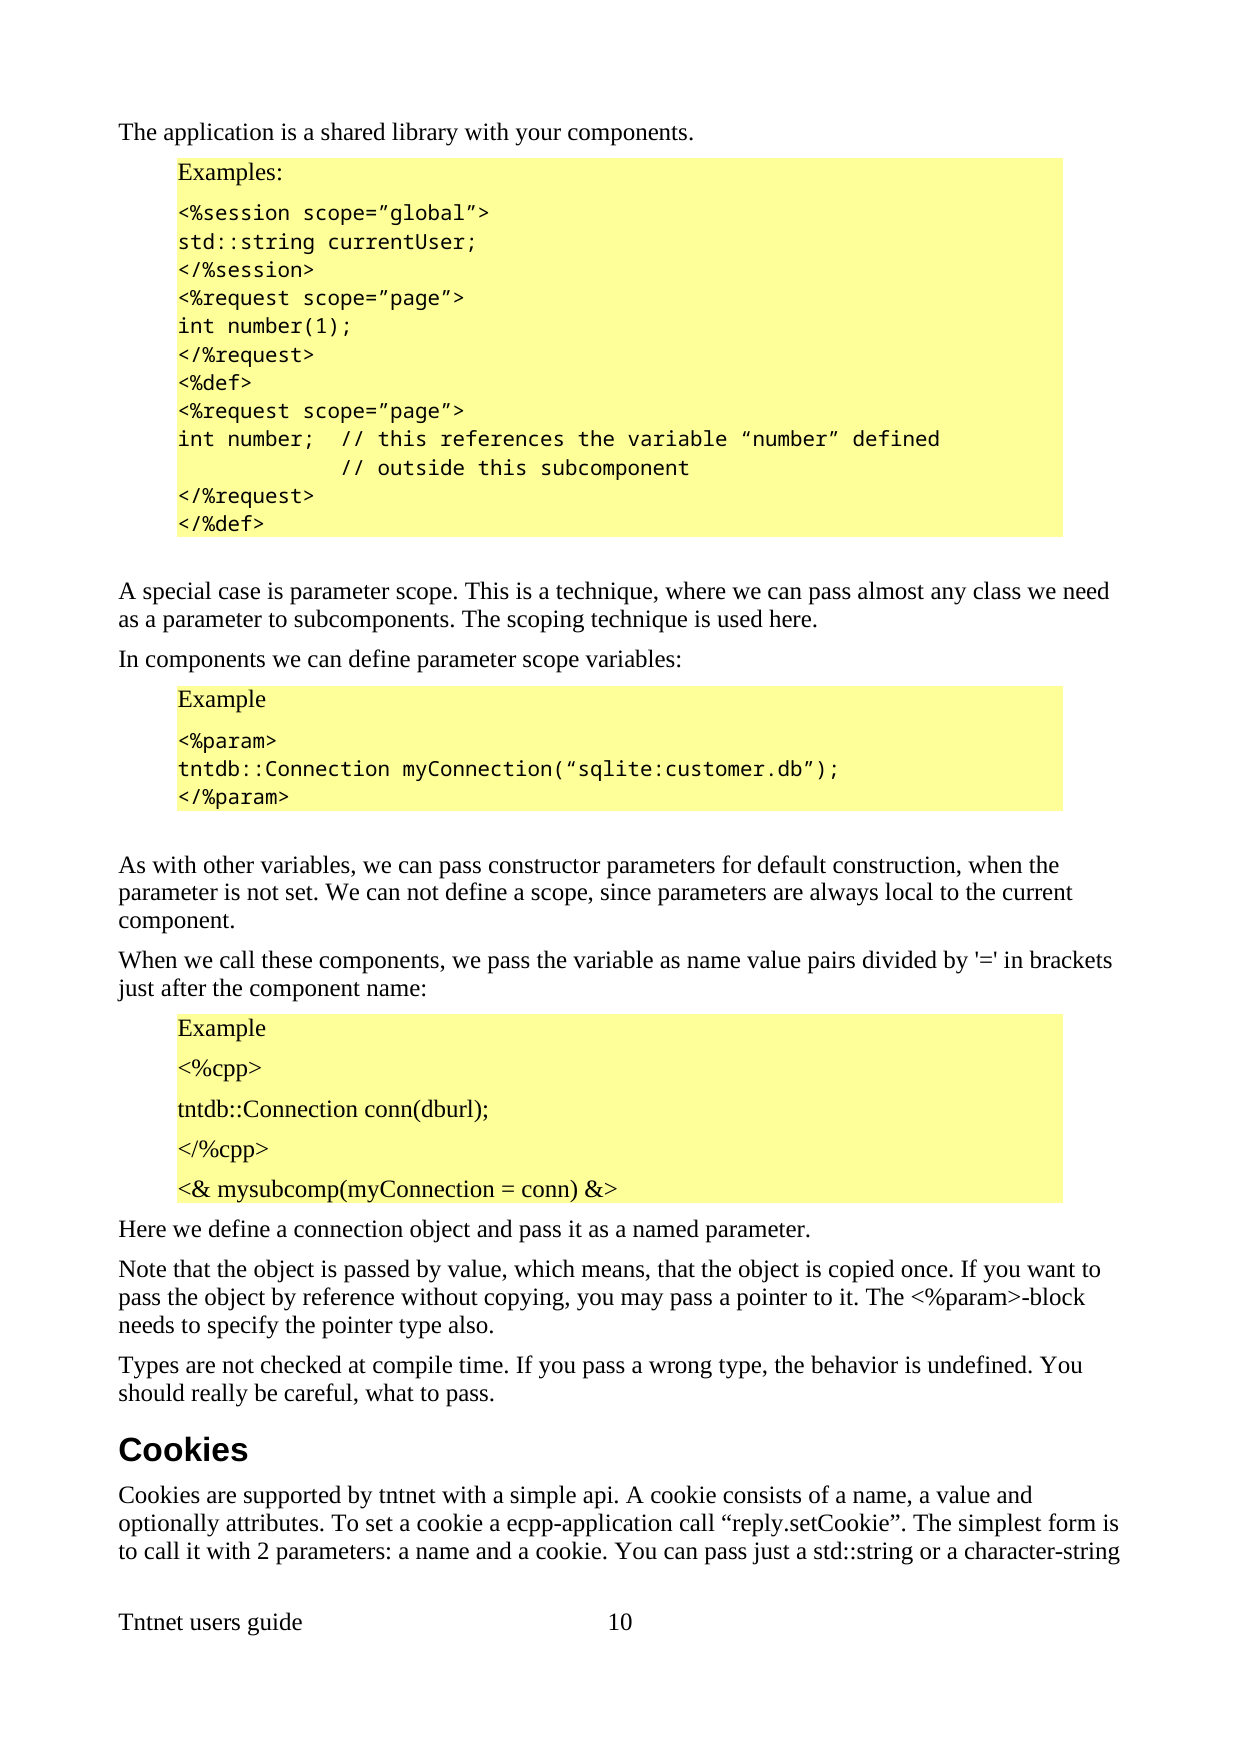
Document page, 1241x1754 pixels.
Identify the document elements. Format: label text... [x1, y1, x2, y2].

text <& mysubcomp(myConnection = conn) &> [177, 1175, 1063, 1203]
text std::string currentUser; [177, 227, 1063, 255]
text Note that the object is passed by value, which means, that the object is copied once. If you want to pass the object by reference without copying, you may pass a pointer to it. The <%param>-block needs to specify the pointer type also. [118, 1256, 1122, 1339]
text Here we define a connection object and pass it as a named parameter. [118, 1215, 1122, 1243]
text </%request> [177, 340, 1063, 368]
text As with other variables, we can pass constructor parameters for default construction, when the parameter is not set. We can not define a scope, since parameters are always local to the current component. [118, 851, 1122, 934]
text </%cpp> [177, 1135, 1063, 1163]
text <%param> [177, 726, 1063, 754]
text // outside this subcomponent [177, 453, 1063, 481]
text <%request scope=”page”> [177, 396, 1063, 424]
text Cookies are supported by tntnet with a simple api. A cookie consists of a name, a value and optionally attributes. To set a cookie a ecpp-application call “reply.setCookie”. The simplest form is to call it with 2 parameters: a name and a cookie. You can pass just a std::string or a character-string [118, 1481, 1122, 1564]
text int number; // this references the variable “number” defined [177, 424, 1063, 453]
text int number(1); [177, 311, 1063, 340]
text <%session scope=”global”> [177, 198, 1063, 227]
text Examples: [177, 158, 1063, 186]
text Example [177, 686, 1063, 713]
text A special case is parameter scope. This is a technique, where we can pass almost any class we need as a parameter to subcomponents. The scoping technique is used here. [118, 577, 1122, 633]
text <%def> [177, 368, 1063, 396]
text </%param> [177, 782, 1063, 811]
text </%request> [177, 481, 1063, 509]
text <%cpp> [177, 1054, 1063, 1082]
subtitle Cookies [118, 1432, 1122, 1469]
text <%request scope=”page”> [177, 283, 1063, 311]
text </%def> [177, 509, 1063, 537]
text When we call these components, we pass the variable as name value pairs divided by '=' in brackets just after the component name: [118, 946, 1122, 1002]
text tntdb::Connection conn(dburl); [177, 1095, 1063, 1122]
text tntdb::Connection myConnection(“sqlite:customer.db”); [177, 754, 1063, 782]
text </%session> [177, 255, 1063, 283]
text Types are not checked at compile time. If you pass a wrong type, the behavior is undefined. You should really be careful, what to pass. [118, 1351, 1122, 1407]
text In components we can define parameter scope variables: [118, 645, 1122, 673]
text The application is a shared library with your components. [118, 118, 1122, 146]
text Example [177, 1014, 1063, 1042]
